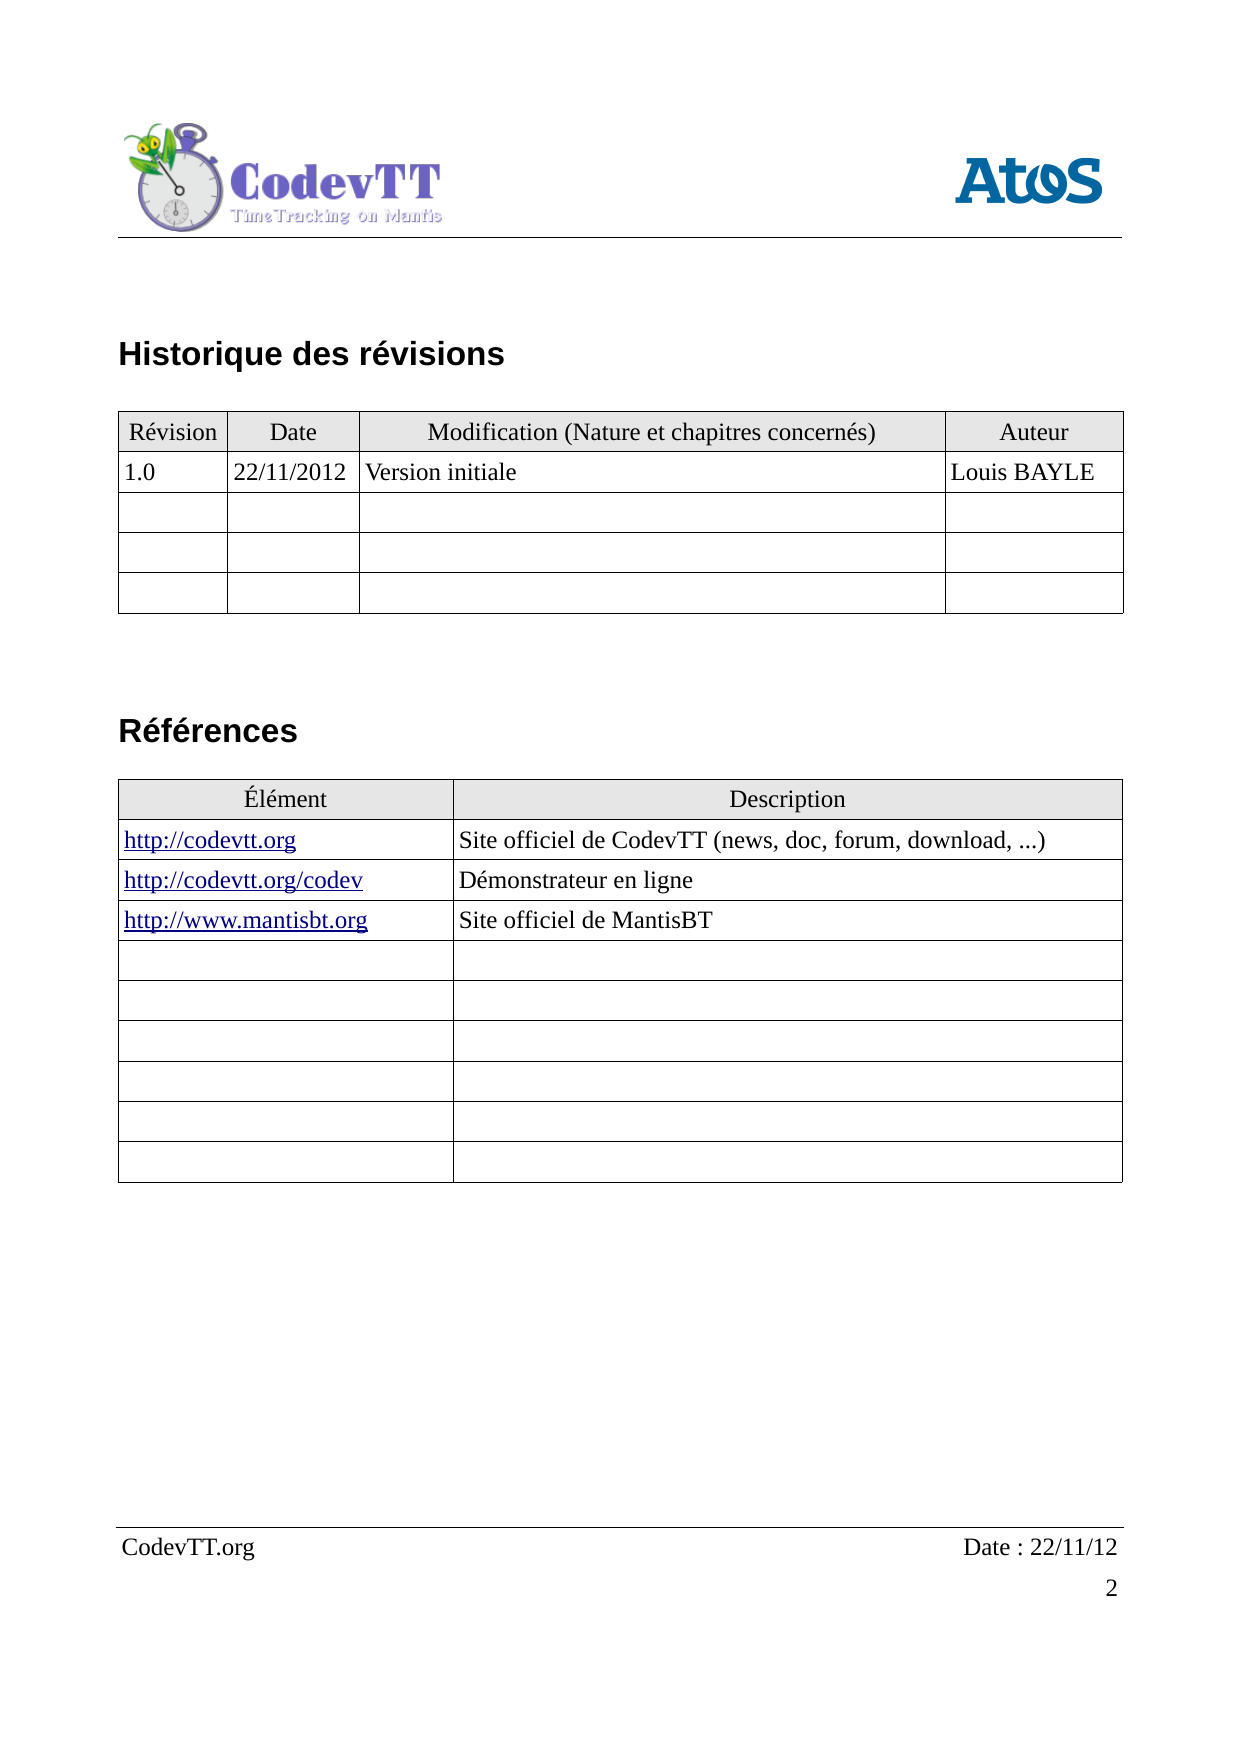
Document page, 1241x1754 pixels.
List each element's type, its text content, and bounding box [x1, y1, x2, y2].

table_cell Site officiel de MantisBT [454, 901, 1122, 940]
table_cell [119, 493, 227, 532]
table_cell 1.0 [119, 452, 227, 492]
table_header Date [228, 412, 359, 451]
table_cell 22/11/2012 [228, 452, 359, 492]
table_cell [454, 1142, 1122, 1182]
table_cell [119, 941, 453, 980]
text Historique des révisions [118, 334, 1122, 372]
picture [953, 156, 1103, 205]
table_header Description [454, 780, 1122, 819]
table_cell [119, 1062, 453, 1101]
table_cell [119, 573, 227, 612]
table_cell http://www.mantisbt.org [119, 901, 453, 940]
table_header Élément [119, 780, 453, 819]
table_cell [454, 1102, 1122, 1141]
table_cell Démonstrateur en ligne [454, 860, 1122, 899]
table_cell [119, 1102, 453, 1141]
table_cell [119, 981, 453, 1020]
table_cell http://codevtt.org [119, 820, 453, 859]
table_header Révision [119, 412, 227, 451]
table_cell [228, 533, 359, 572]
table_cell Site officiel de CodevTT (news, doc, forum, download, ...) [454, 820, 1122, 859]
table_cell [946, 493, 1123, 532]
table_cell [454, 981, 1122, 1020]
table_cell [119, 533, 227, 572]
table_cell [454, 941, 1122, 980]
table_cell [946, 533, 1123, 572]
table_cell [946, 573, 1123, 612]
table_cell Version initiale [360, 452, 945, 492]
table_cell [228, 493, 359, 532]
table_cell [360, 533, 945, 572]
table_cell [454, 1062, 1122, 1101]
table_header Auteur [946, 412, 1123, 451]
table_cell [454, 1021, 1122, 1061]
picture [123, 123, 447, 232]
table_cell http://codevtt.org/codev [119, 860, 453, 899]
table_cell Louis BAYLE [946, 452, 1123, 492]
table_header Modification (Nature et chapitres concernés) [360, 412, 945, 451]
table_cell [119, 1142, 453, 1182]
table_cell [360, 493, 945, 532]
table_cell [360, 573, 945, 612]
table_cell [228, 573, 359, 612]
table_cell [119, 1021, 453, 1061]
text Références [118, 711, 1122, 750]
